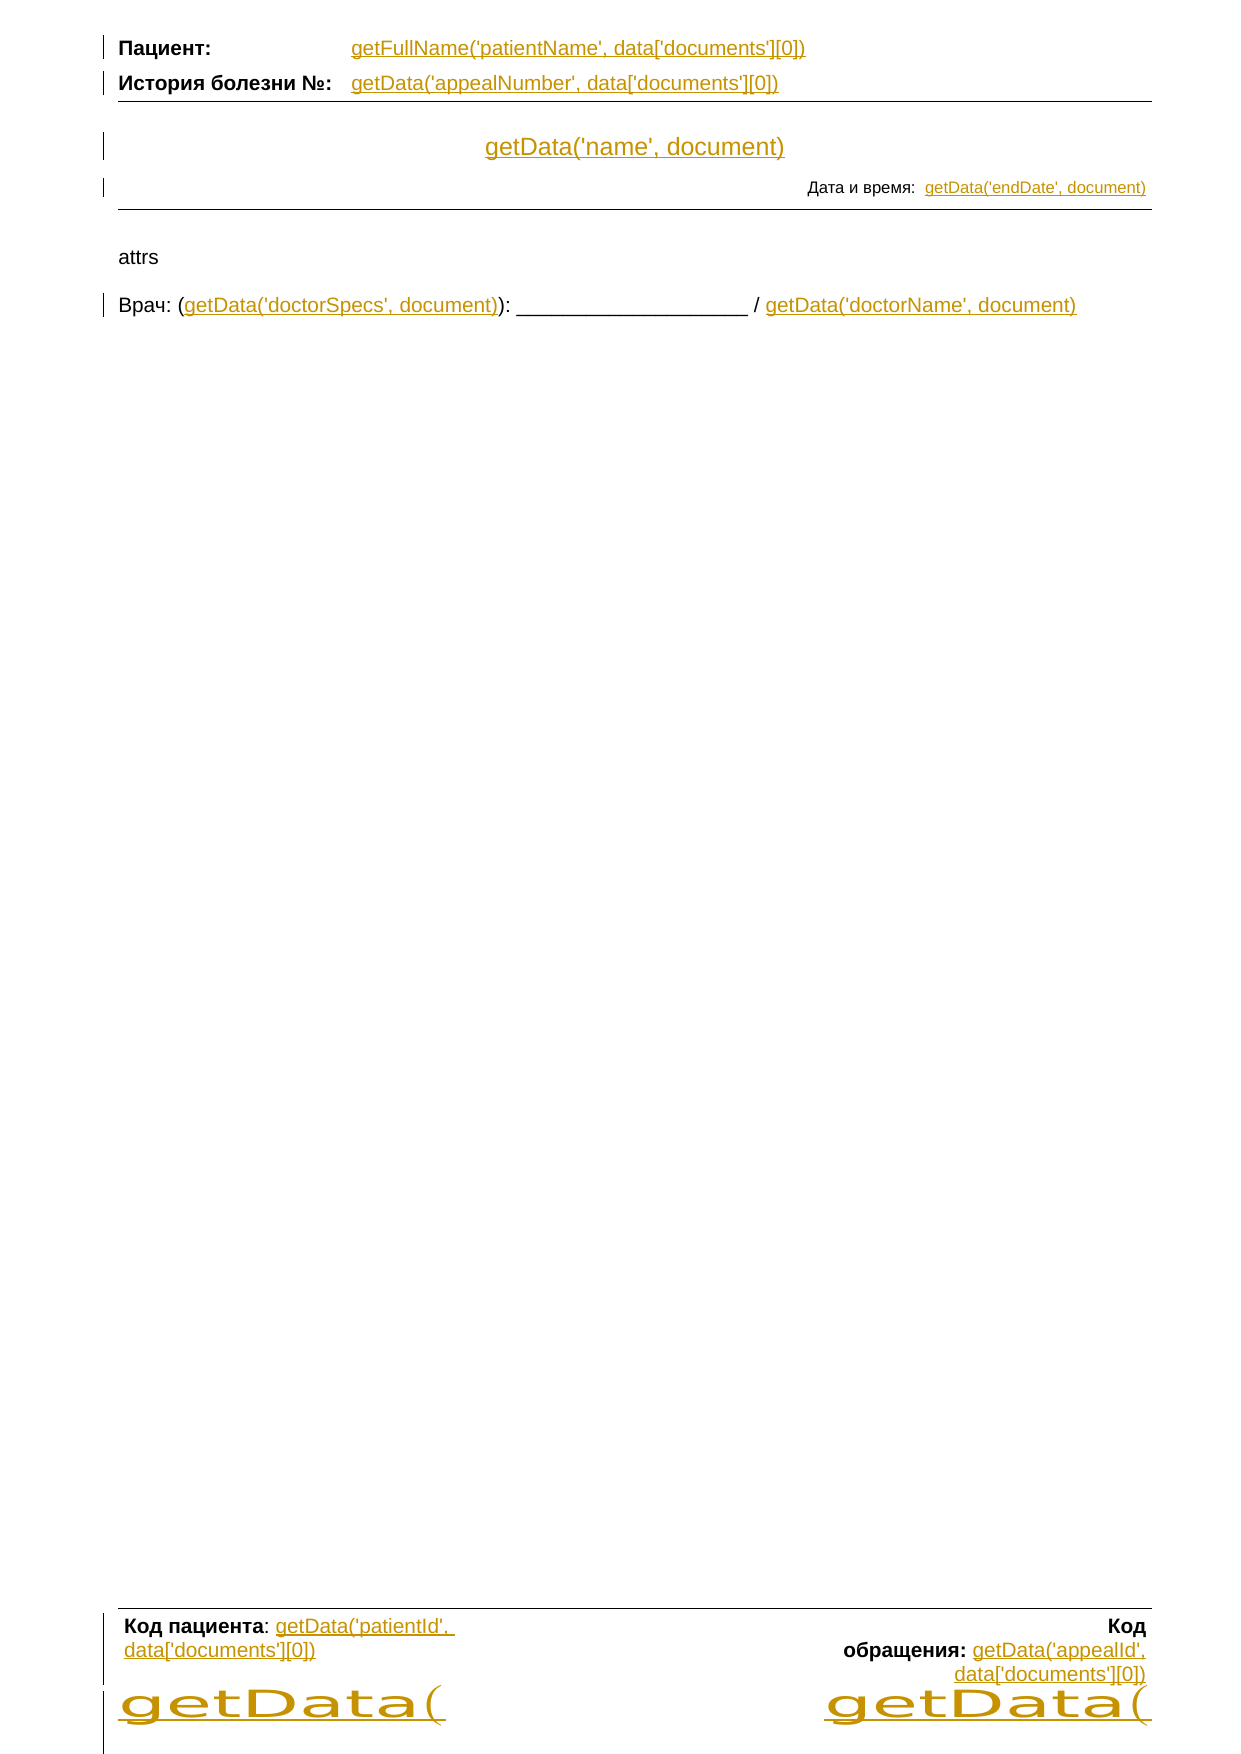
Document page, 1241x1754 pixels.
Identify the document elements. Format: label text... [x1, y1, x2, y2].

table_cell getData('appealNumber', data['documents'][0]) [351, 65, 1152, 101]
table_header getFullName('patientName', data['documents'][0]) [351, 30, 1152, 65]
table_cell История болезни №: [118, 65, 351, 101]
table_header attrs Врач: (getData('doctorSpecs', document)): ____________________ / getData('doctorName', document) [118, 210, 1152, 388]
table_header Дата и время: getData('endDate', document) [118, 166, 1152, 209]
table_header Пациент: [118, 30, 351, 65]
table_header getData('name', document) [118, 126, 1152, 166]
